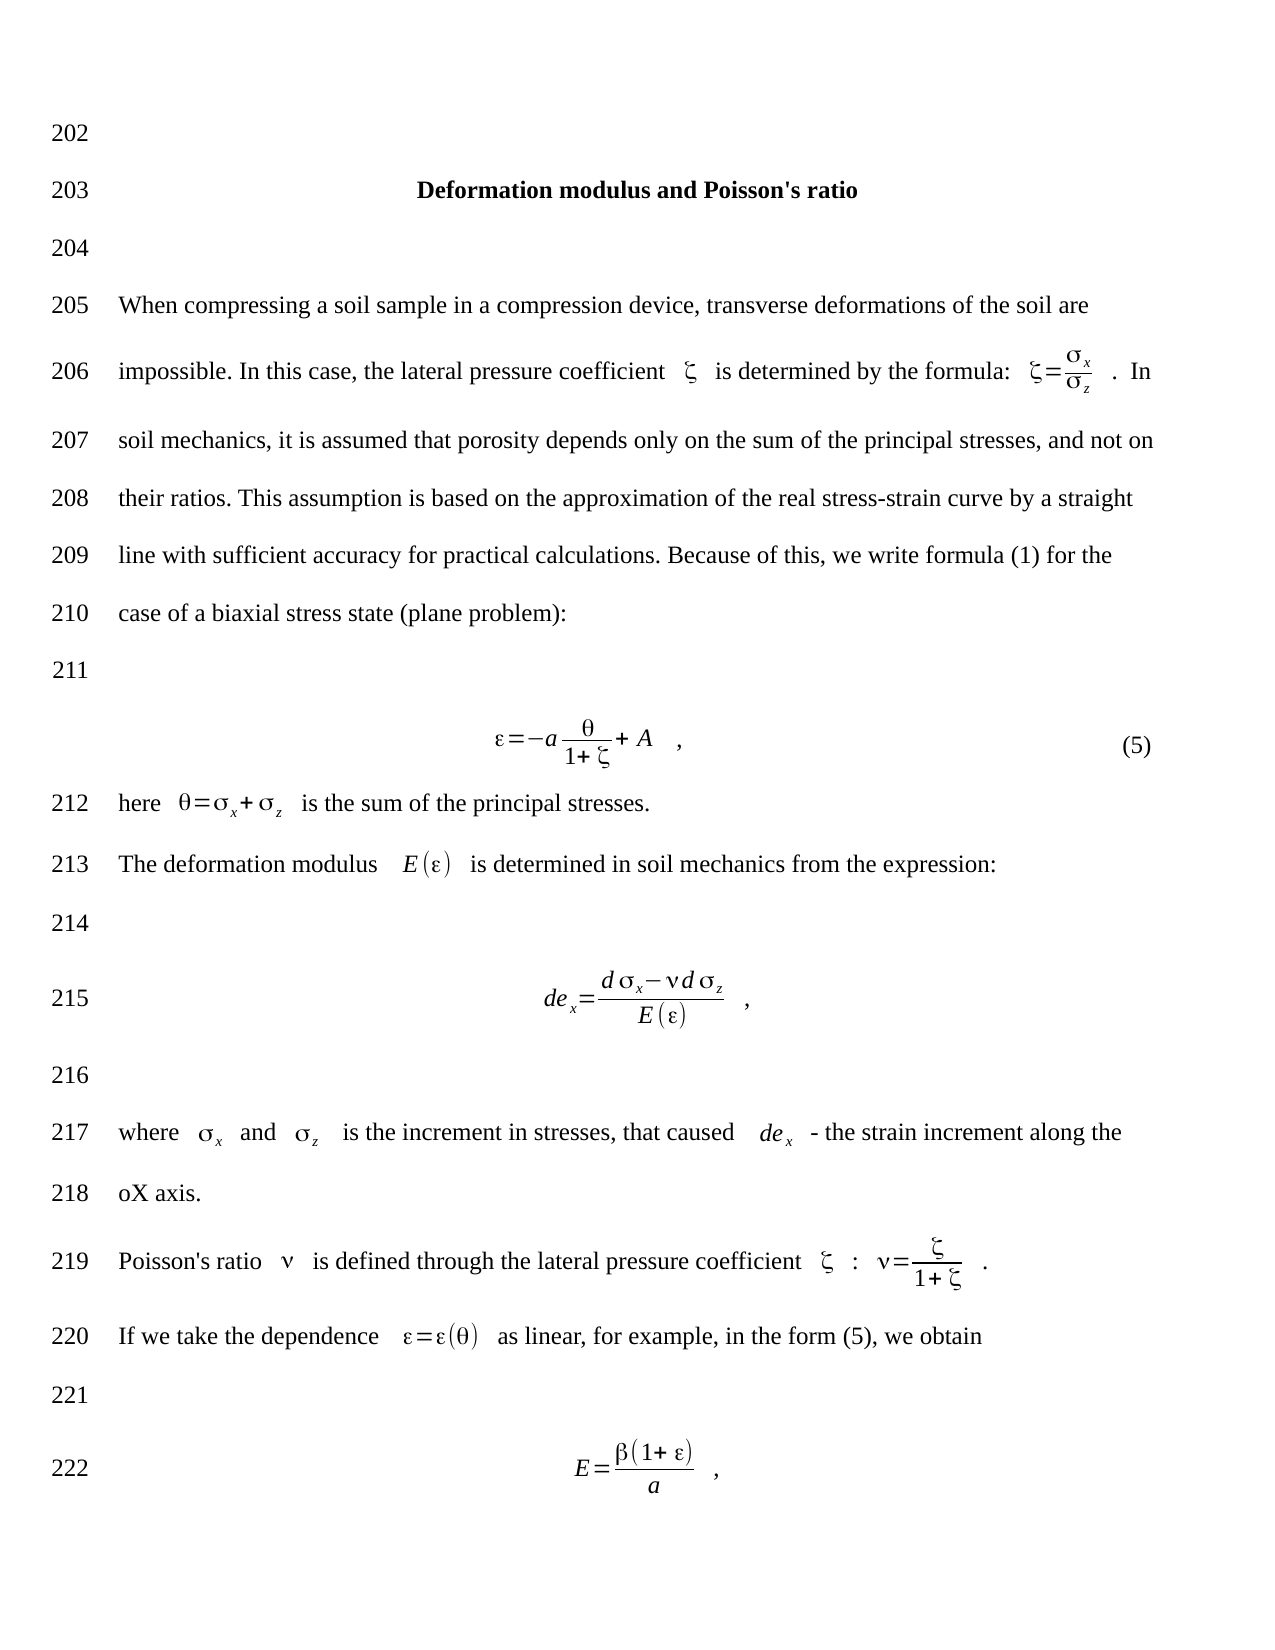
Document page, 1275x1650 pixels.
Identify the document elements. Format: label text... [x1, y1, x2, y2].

text If we take the dependence as linear, for example, in the form (5), we obtain [118, 1321, 1157, 1351]
table_header , [118, 713, 1041, 788]
text Poisson's ratiois defined through the lateral pressure coefficient:. [118, 1236, 1157, 1292]
text , [118, 1438, 1157, 1499]
text When compressing a soil sample in a compression device, transverse deformations of the soil are impossible. In this case, the lateral pressure coefficientis determined by the formula:. In soil mechanics, it is assumed that porosity depends only on the sum of the principal stresses, and not on their ratios. This assumption is based on the approximation of the real stress-strain curve by a straight line with sufficient accuracy for practical calculations. Because of this, we write formula (1) for the case of a biaxial stress state (plane problem): [118, 291, 1157, 627]
text hereis the sum of the principal stresses. [118, 788, 1157, 820]
text , [118, 966, 1157, 1031]
text The deformation modulus is determined in soil mechanics from the expression: [118, 849, 1157, 880]
text whereand is the increment in stresses, that caused - the strain increment along the oX axis. [118, 1117, 1157, 1207]
text Deformation modulus and Poisson's ratio [118, 176, 1157, 204]
table_header (5) [1041, 713, 1157, 788]
